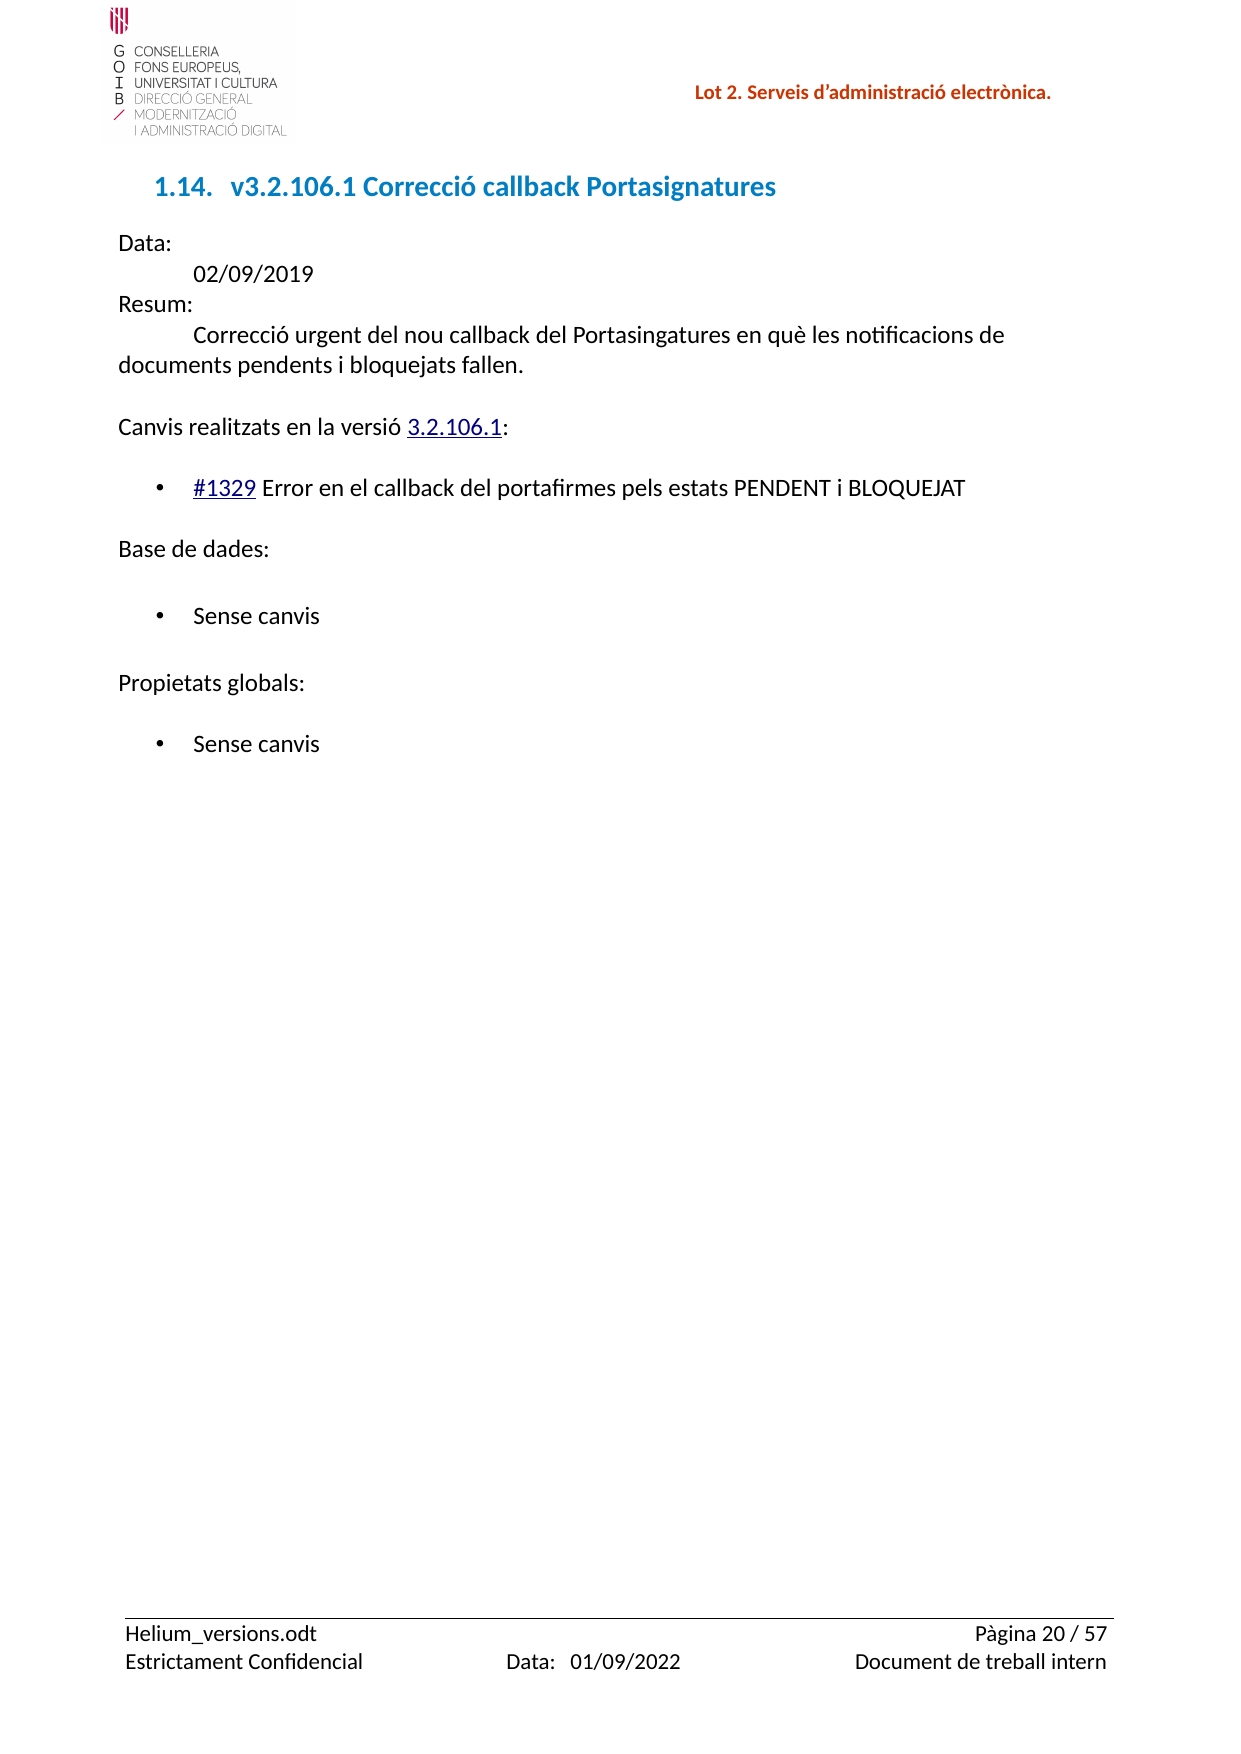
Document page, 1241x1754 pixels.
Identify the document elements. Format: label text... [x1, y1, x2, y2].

text Correcció urgent del nou callback del Portasingatures en què les notificacions de documents pendents i bloquejats fallen. [118, 319, 1122, 380]
list Sense canvis [156, 600, 1122, 630]
text 02/09/2019 [118, 258, 1122, 289]
picture [100, 0, 297, 144]
text Base de dades: [118, 533, 1122, 563]
list Sense canvis [156, 728, 1122, 758]
text Resum: [118, 289, 1122, 319]
text Canvis realitzats en la versió 3.2.106.1: [118, 411, 1122, 441]
subtitle v3.2.106.1 Correcció callback Portasignatures [153, 168, 1122, 204]
text Data: [118, 228, 1122, 258]
text Propietats globals: [118, 667, 1122, 697]
list #1329 Error en el callback del portafirmes pels estats PENDENT i BLOQUEJAT [156, 472, 1122, 502]
